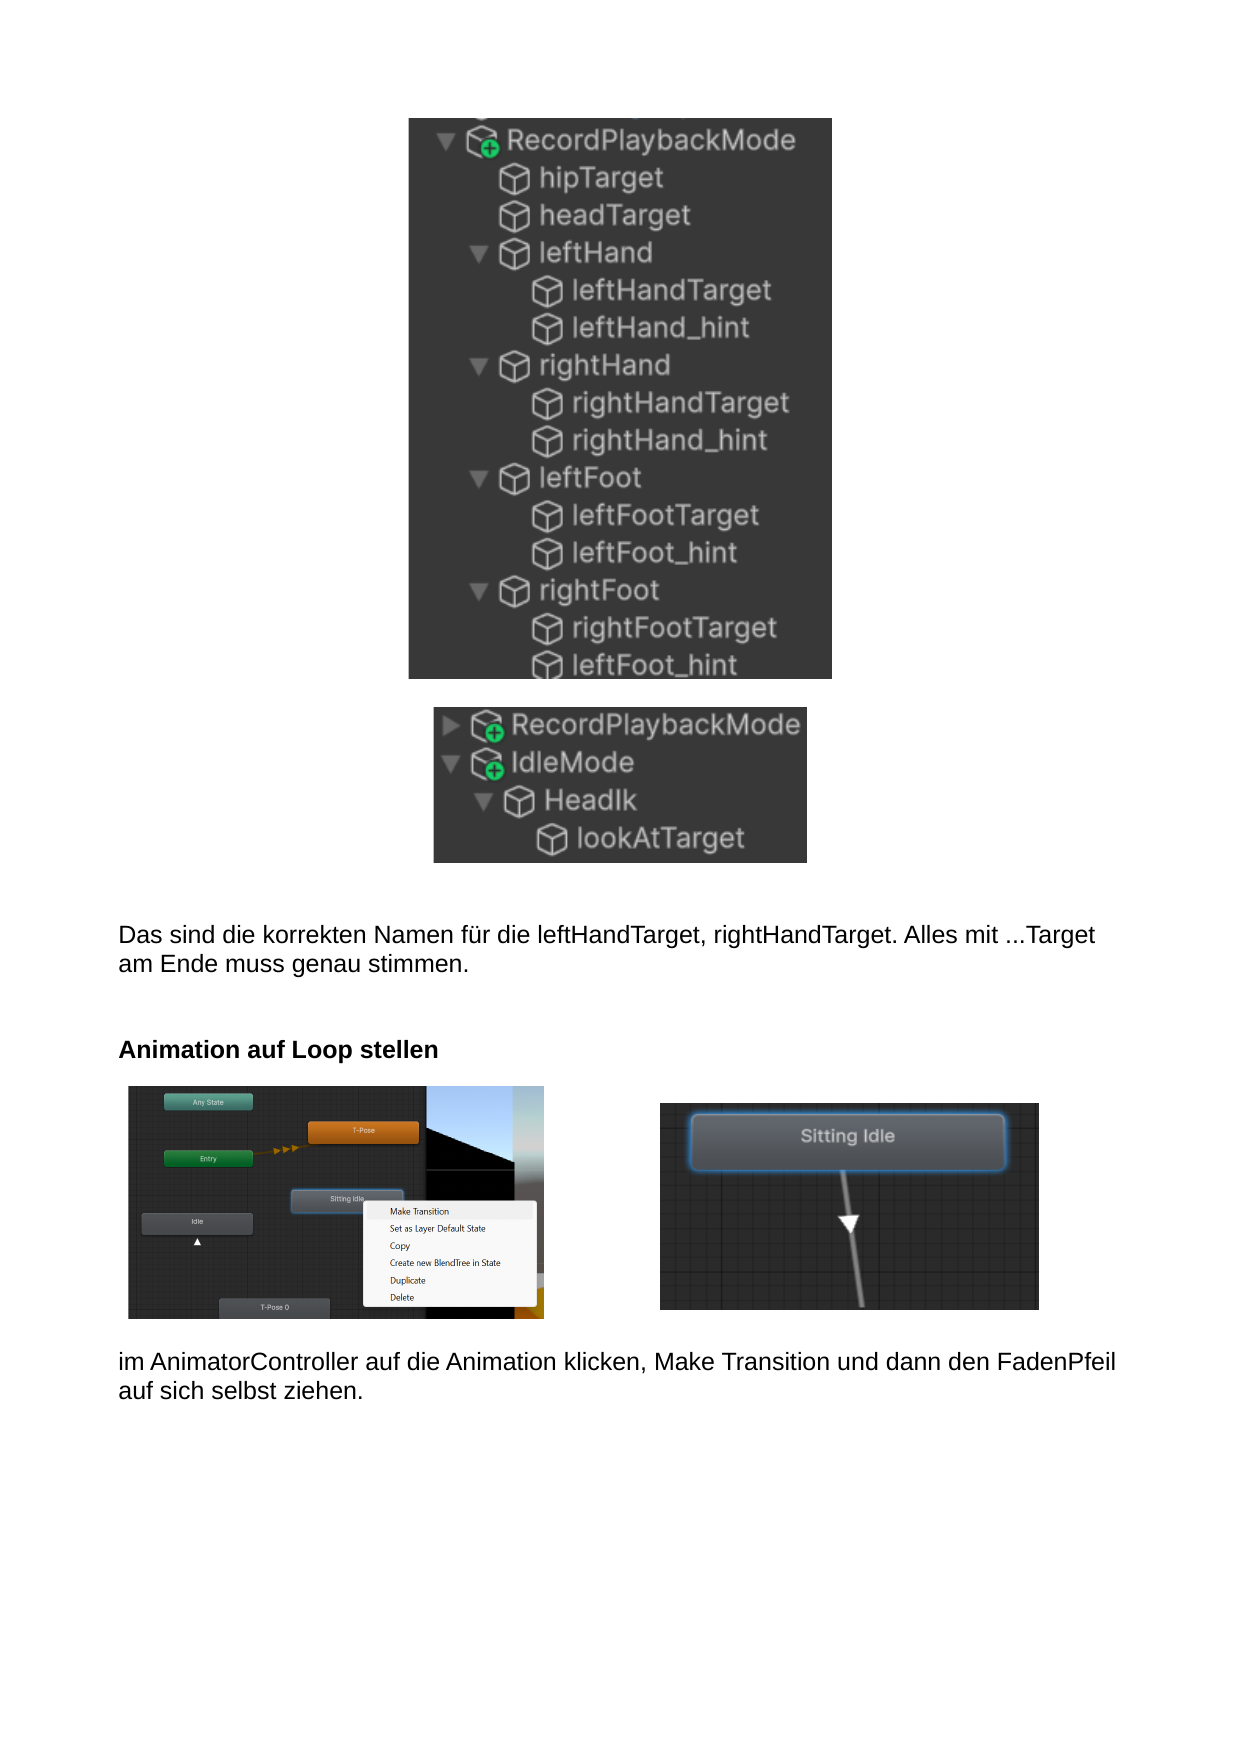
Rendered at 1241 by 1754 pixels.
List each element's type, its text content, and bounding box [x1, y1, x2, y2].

text im AnimatorController auf die Animation klicken, Make Transition und dann den FadenPfeil auf sich selbst ziehen. [118, 1347, 1122, 1405]
picture [433, 707, 807, 863]
picture [408, 118, 832, 679]
picture [660, 1103, 1039, 1310]
text Animation auf Loop stellen [118, 1035, 1122, 1064]
text Das sind die korrekten Namen für die leftHandTarget, rightHandTarget. Alles mit ...Target am Ende muss genau stimmen. [118, 920, 1122, 977]
picture [128, 1086, 544, 1319]
